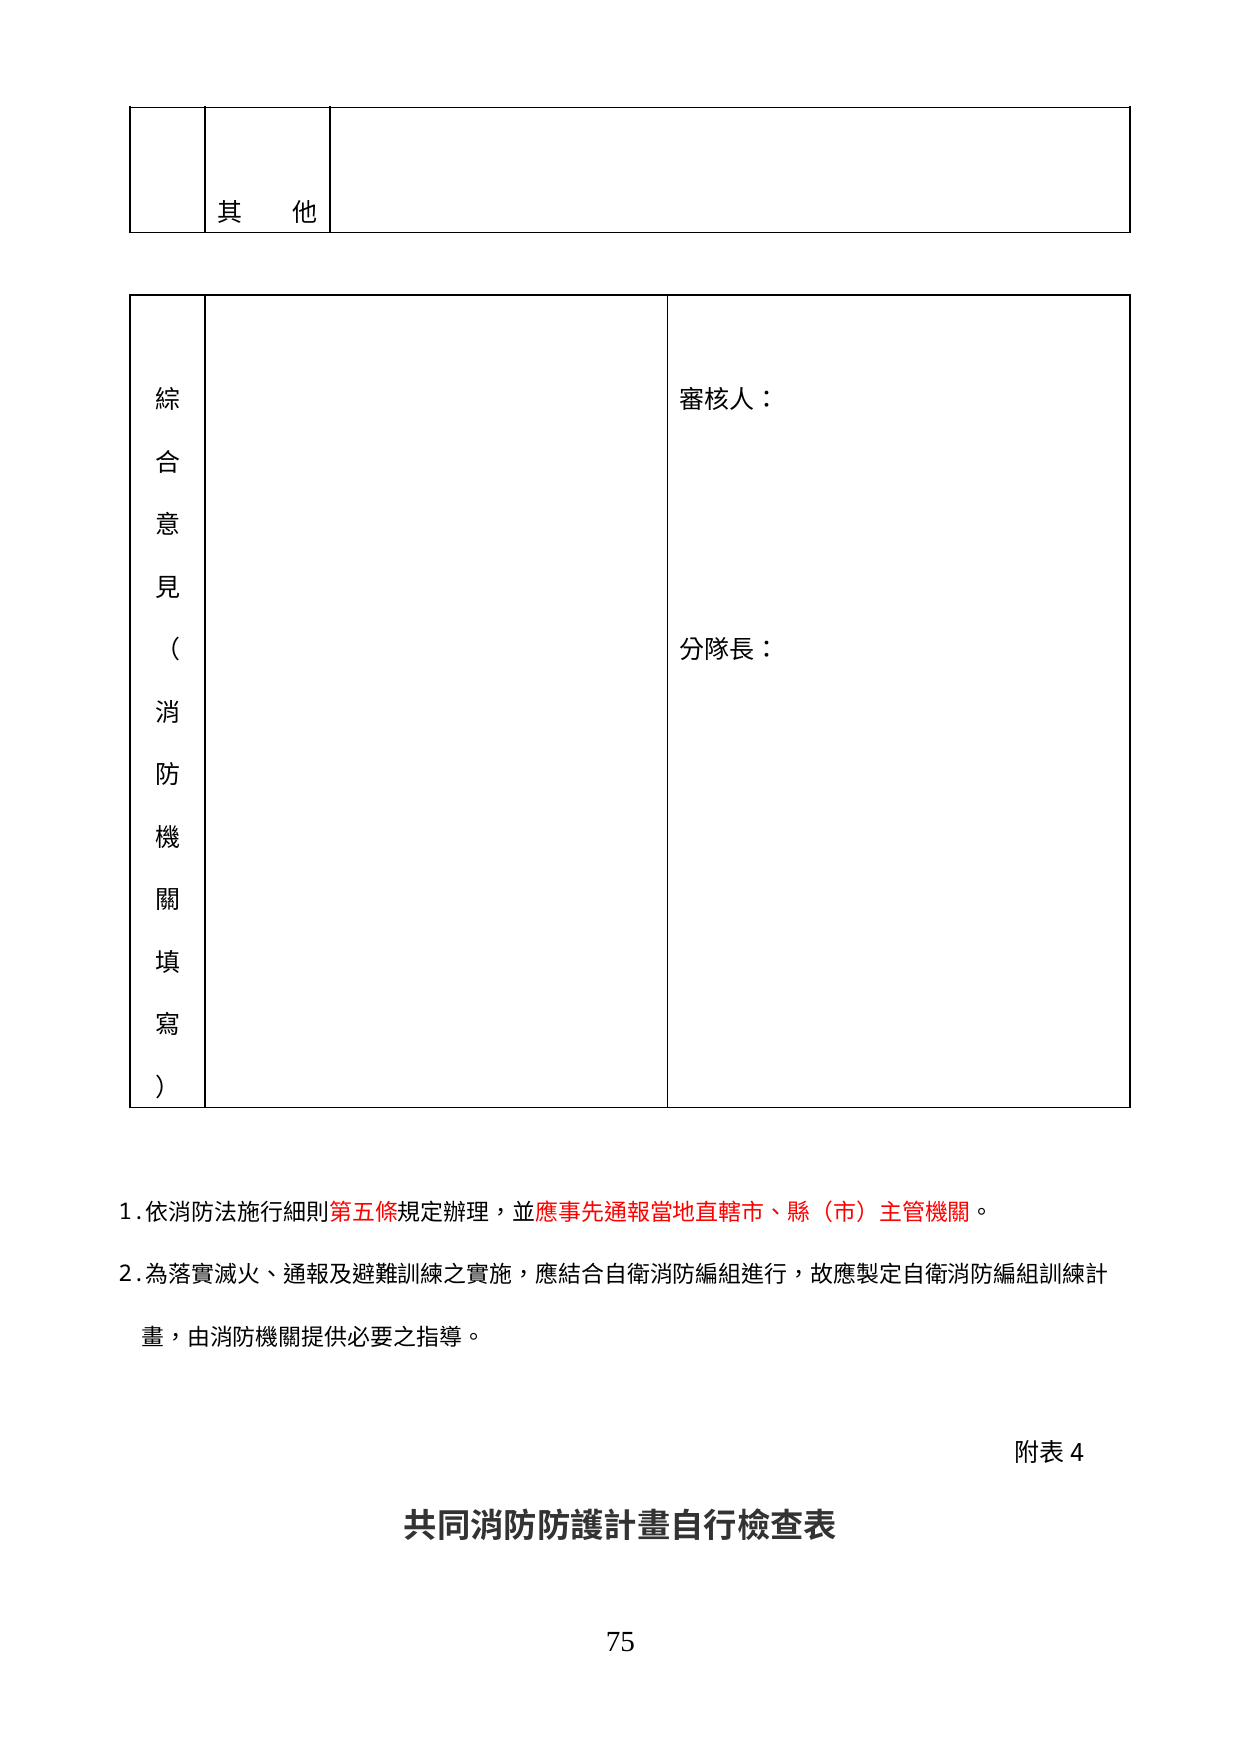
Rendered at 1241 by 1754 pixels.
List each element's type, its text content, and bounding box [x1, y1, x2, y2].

table_cell [131, 108, 204, 231]
text 附表4 [1014, 1433, 1147, 1469]
table_header [206, 296, 667, 1106]
text 2.為落實滅火、通報及避難訓練之實施，應結合自衛消防編組進行，故應製定自衛消防編組訓練計畫，由消防機關提供必要之指導。 [118, 1231, 1122, 1356]
table_cell 其 他 [206, 108, 329, 231]
table_header 審核人： 分隊長： [668, 296, 1129, 1106]
table_header 綜合意見（消防機關填寫） [131, 296, 204, 1106]
text 1.依消防法施行細則第五條規定辦理，並應事先通報當地直轄市、縣（市）主管機關。 [118, 1169, 1122, 1231]
text 共同消防防護計畫自行檢查表 [118, 1425, 1162, 1544]
table_cell [331, 108, 1129, 231]
